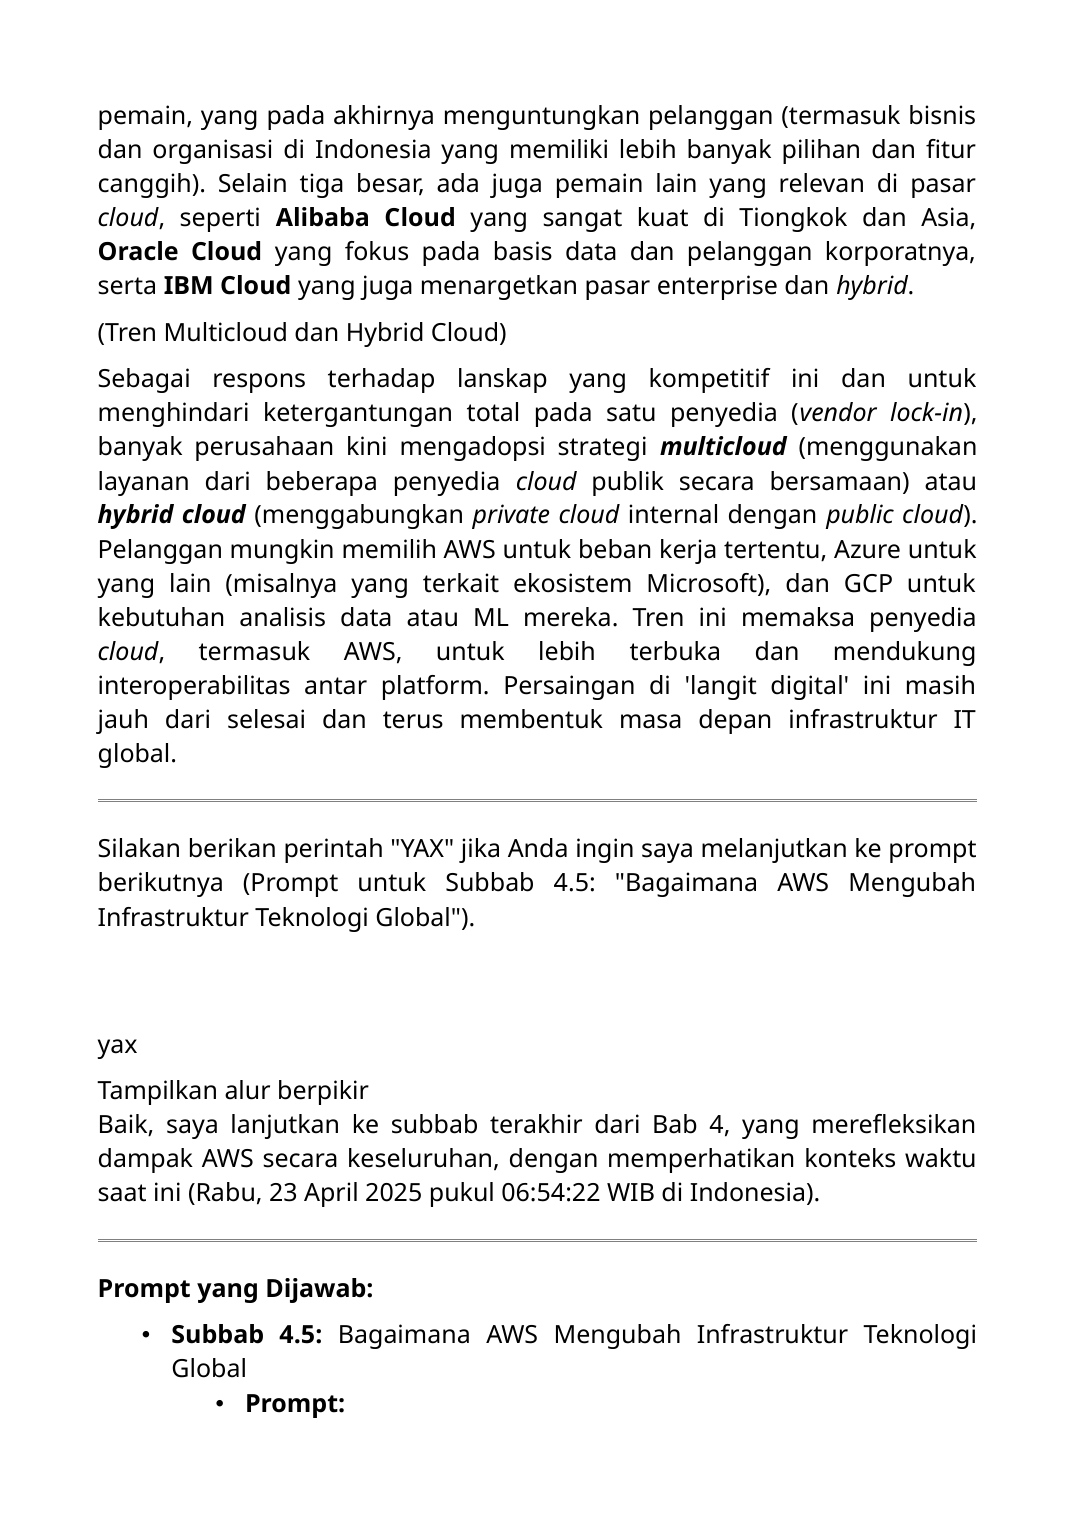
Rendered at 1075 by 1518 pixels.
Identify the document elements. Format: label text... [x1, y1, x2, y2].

text (Tren Multicloud dan Hybrid Cloud) [97, 314, 977, 348]
list Prompt: [215, 1385, 977, 1419]
list Subbab 4.5: Bagaimana AWS Mengubah Infrastruktur Teknologi Global [142, 1317, 977, 1385]
text Tampilkan alur berpikir [97, 1073, 977, 1107]
text Sebagai respons terhadap lanskap yang kompetitif ini dan untuk menghindari ketergantungan total pada satu penyedia (vendor lock-in), banyak perusahaan kini mengadopsi strategi multicloud (menggunakan layanan dari beberapa penyedia cloud publik secara bersamaan) atau hybrid cloud (menggabungkan private cloud internal dengan public cloud). Pelanggan mungkin memilih AWS untuk beban kerja tertentu, Azure untuk yang lain (misalnya yang terkait ekosistem Microsoft), dan GCP untuk kebutuhan analisis data atau ML mereka. Tren ini memaksa penyedia cloud, termasuk AWS, untuk lebih terbuka dan mendukung interoperabilitas antar platform. Persaingan di 'langit digital' ini masih jauh dari selesai dan terus membentuk masa depan infrastruktur IT global. [97, 361, 977, 770]
text yax [97, 1026, 977, 1060]
text Silakan berikan perintah "YAX" jika Anda ingin saya melanjutkan ke prompt berikutnya (Prompt untuk Subbab 4.5: "Bagaimana AWS Mengubah Infrastruktur Teknologi Global"). [97, 831, 977, 933]
text Baik, saya lanjutkan ke subbab terakhir dari Bab 4, yang merefleksikan dampak AWS secara keseluruhan, dengan memperhatikan konteks waktu saat ini (Rabu, 23 April 2025 pukul 06:54:22 WIB di Indonesia). [97, 1107, 977, 1209]
text pemain, yang pada akhirnya menguntungkan pelanggan (termasuk bisnis dan organisasi di Indonesia yang memiliki lebih banyak pilihan dan fitur canggih). Selain tiga besar, ada juga pemain lain yang relevan di pasar cloud, seperti Alibaba Cloud yang sangat kuat di Tiongkok dan Asia, Oracle Cloud yang fokus pada basis data dan pelanggan korporatnya, serta IBM Cloud yang juga menargetkan pasar enterprise dan hybrid. [97, 97, 977, 302]
text Prompt yang Dijawab: [97, 1271, 977, 1304]
